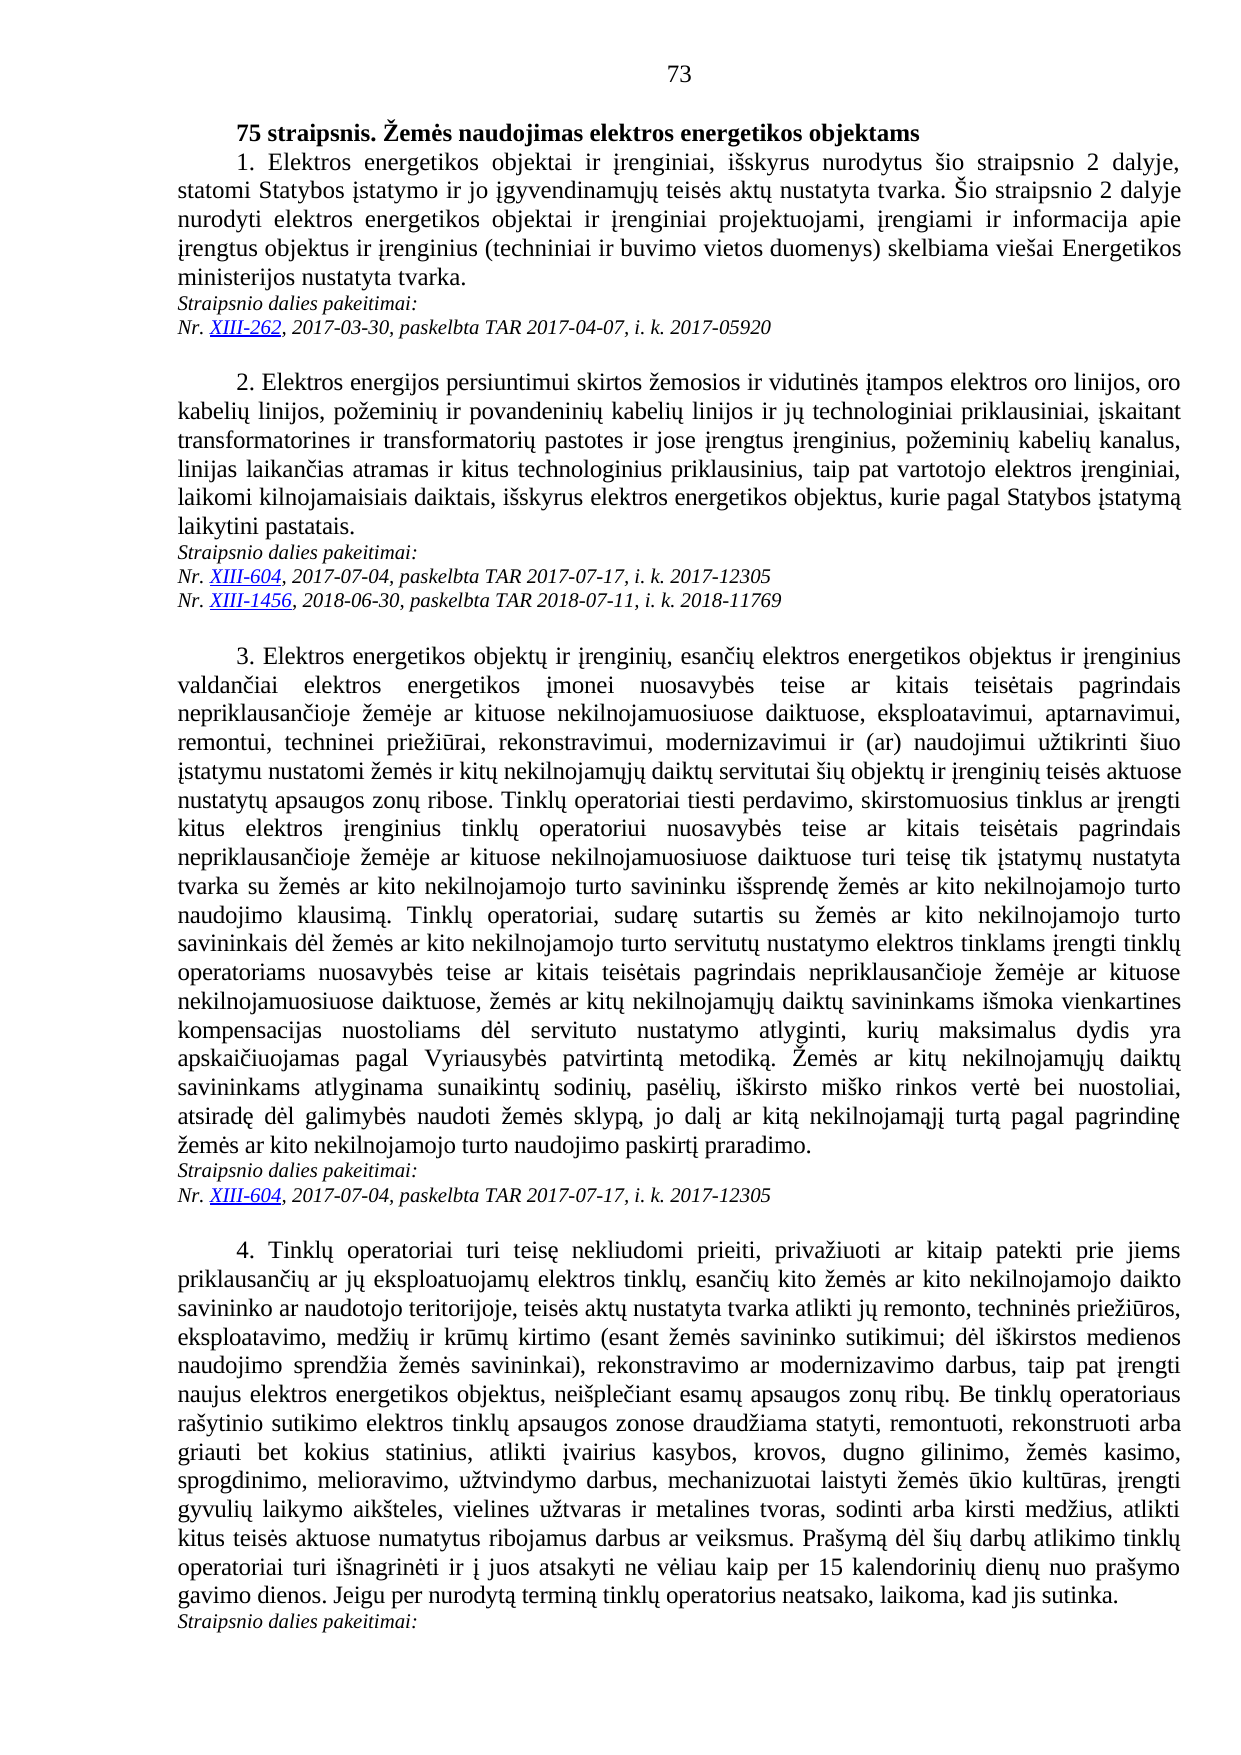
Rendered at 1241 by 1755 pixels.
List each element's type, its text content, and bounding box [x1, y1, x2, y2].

text Straipsnio dalies pakeitimai: [177, 540, 1181, 564]
text Nr. XIII-262, 2017-03-30, paskelbta TAR 2017-04-07, i. k. 2017-05920 [177, 315, 1181, 339]
text Straipsnio dalies pakeitimai: [177, 1609, 1181, 1633]
text Straipsnio dalies pakeitimai: [177, 291, 1181, 315]
text Straipsnio dalies pakeitimai: [177, 1158, 1181, 1182]
text 1. Elektros energetikos objektai ir įrenginiai, išskyrus nurodytus šio straipsnio 2 dalyje, statomi Statybos įstatymo ir jo įgyvendinamųjų teisės aktų nustatyta tvarka. Šio straipsnio 2 dalyje nurodyti elektros energetikos objektai ir įrenginiai projektuojami, įrengiami ir informacija apie įrengtus objektus ir įrenginius (techniniai ir buvimo vietos duomenys) skelbiama viešai Energetikos ministerijos nustatyta tvarka. [177, 147, 1181, 291]
text 2. Elektros energijos persiuntimui skirtos žemosios ir vidutinės įtampos elektros oro linijos, oro kabelių linijos, požeminių ir povandeninių kabelių linijos ir jų technologiniai priklausiniai, įskaitant transformatorines ir transformatorių pastotes ir jose įrengtus įrenginius, požeminių kabelių kanalus, linijas laikančias atramas ir kitus technologinius priklausinius, taip pat vartotojo elektros įrenginiai, laikomi kilnojamaisiais daiktais, išskyrus elektros energetikos objektus, kurie pagal Statybos įstatymą laikytini pastatais. [177, 367, 1181, 540]
text Nr. XIII-1456, 2018-06-30, paskelbta TAR 2018-07-11, i. k. 2018-11769 [177, 588, 1181, 612]
text Nr. XIII-604, 2017-07-04, paskelbta TAR 2017-07-17, i. k. 2017-12305 [177, 564, 1181, 588]
text 4. Tinklų operatoriai turi teisę nekliudomi prieiti, privažiuoti ar kitaip patekti prie jiems priklausančių ar jų eksploatuojamų elektros tinklų, esančių kito žemės ar kito nekilnojamojo daikto savininko ar naudotojo teritorijoje, teisės aktų nustatyta tvarka atlikti jų remonto, techninės priežiūros, eksploatavimo, medžių ir krūmų kirtimo (esant žemės savininko sutikimui; dėl iškirstos medienos naudojimo sprendžia žemės savininkai), rekonstravimo ar modernizavimo darbus, taip pat įrengti naujus elektros energetikos objektus, neišplečiant esamų apsaugos zonų ribų. Be tinklų operatoriaus rašytinio sutikimo elektros tinklų apsaugos zonose draudžiama statyti, remontuoti, rekonstruoti arba griauti bet kokius statinius, atlikti įvairius kasybos, krovos, dugno gilinimo, žemės kasimo, sprogdinimo, melioravimo, užtvindymo darbus, mechanizuotai laistyti žemės ūkio kultūras, įrengti gyvulių laikymo aikšteles, vielines užtvaras ir metalines tvoras, sodinti arba kirsti medžius, atlikti kitus teisės aktuose numatytus ribojamus darbus ar veiksmus. Prašymą dėl šių darbų atlikimo tinklų operatoriai turi išnagrinėti ir į juos atsakyti ne vėliau kaip per 15 kalendorinių dienų nuo prašymo gavimo dienos. Jeigu per nurodytą terminą tinklų operatorius neatsako, laikoma, kad jis sutinka. [177, 1235, 1181, 1609]
text Nr. XIII-604, 2017-07-04, paskelbta TAR 2017-07-17, i. k. 2017-12305 [177, 1182, 1181, 1207]
text 3. Elektros energetikos objektų ir įrenginių, esančių elektros energetikos objektus ir įrenginius valdančiai elektros energetikos įmonei nuosavybės teise ar kitais teisėtais pagrindais nepriklausančioje žemėje ar kituose nekilnojamuosiuose daiktuose, eksploatavimui, aptarnavimui, remontui, techninei priežiūrai, rekonstravimui, modernizavimui ir (ar) naudojimui užtikrinti šiuo įstatymu nustatomi žemės ir kitų nekilnojamųjų daiktų servitutai šių objektų ir įrenginių teisės aktuose nustatytų apsaugos zonų ribose. Tinklų operatoriai tiesti perdavimo, skirstomuosius tinklus ar įrengti kitus elektros įrenginius tinklų operatoriui nuosavybės teise ar kitais teisėtais pagrindais nepriklausančioje žemėje ar kituose nekilnojamuosiuose daiktuose turi teisę tik įstatymų nustatyta tvarka su žemės ar kito nekilnojamojo turto savininku išsprendę žemės ar kito nekilnojamojo turto naudojimo klausimą. Tinklų operatoriai, sudarę sutartis su žemės ar kito nekilnojamojo turto savininkais dėl žemės ar kito nekilnojamojo turto servitutų nustatymo elektros tinklams įrengti tinklų operatoriams nuosavybės teise ar kitais teisėtais pagrindais nepriklausančioje žemėje ar kituose nekilnojamuosiuose daiktuose, žemės ar kitų nekilnojamųjų daiktų savininkams išmoka vienkartines kompensacijas nuostoliams dėl servituto nustatymo atlyginti, kurių maksimalus dydis yra apskaičiuojamas pagal Vyriausybės patvirtintą metodiką. Žemės ar kitų nekilnojamųjų daiktų savininkams atlyginama sunaikintų sodinių, pasėlių, iškirsto miško rinkos vertė bei nuostoliai, atsiradę dėl galimybės naudoti žemės sklypą, jo dalį ar kitą nekilnojamąjį turtą pagal pagrindinę žemės ar kito nekilnojamojo turto naudojimo paskirtį praradimo. [177, 641, 1181, 1158]
text 75 straipsnis. Žemės naudojimas elektros energetikos objektams [177, 118, 1181, 147]
